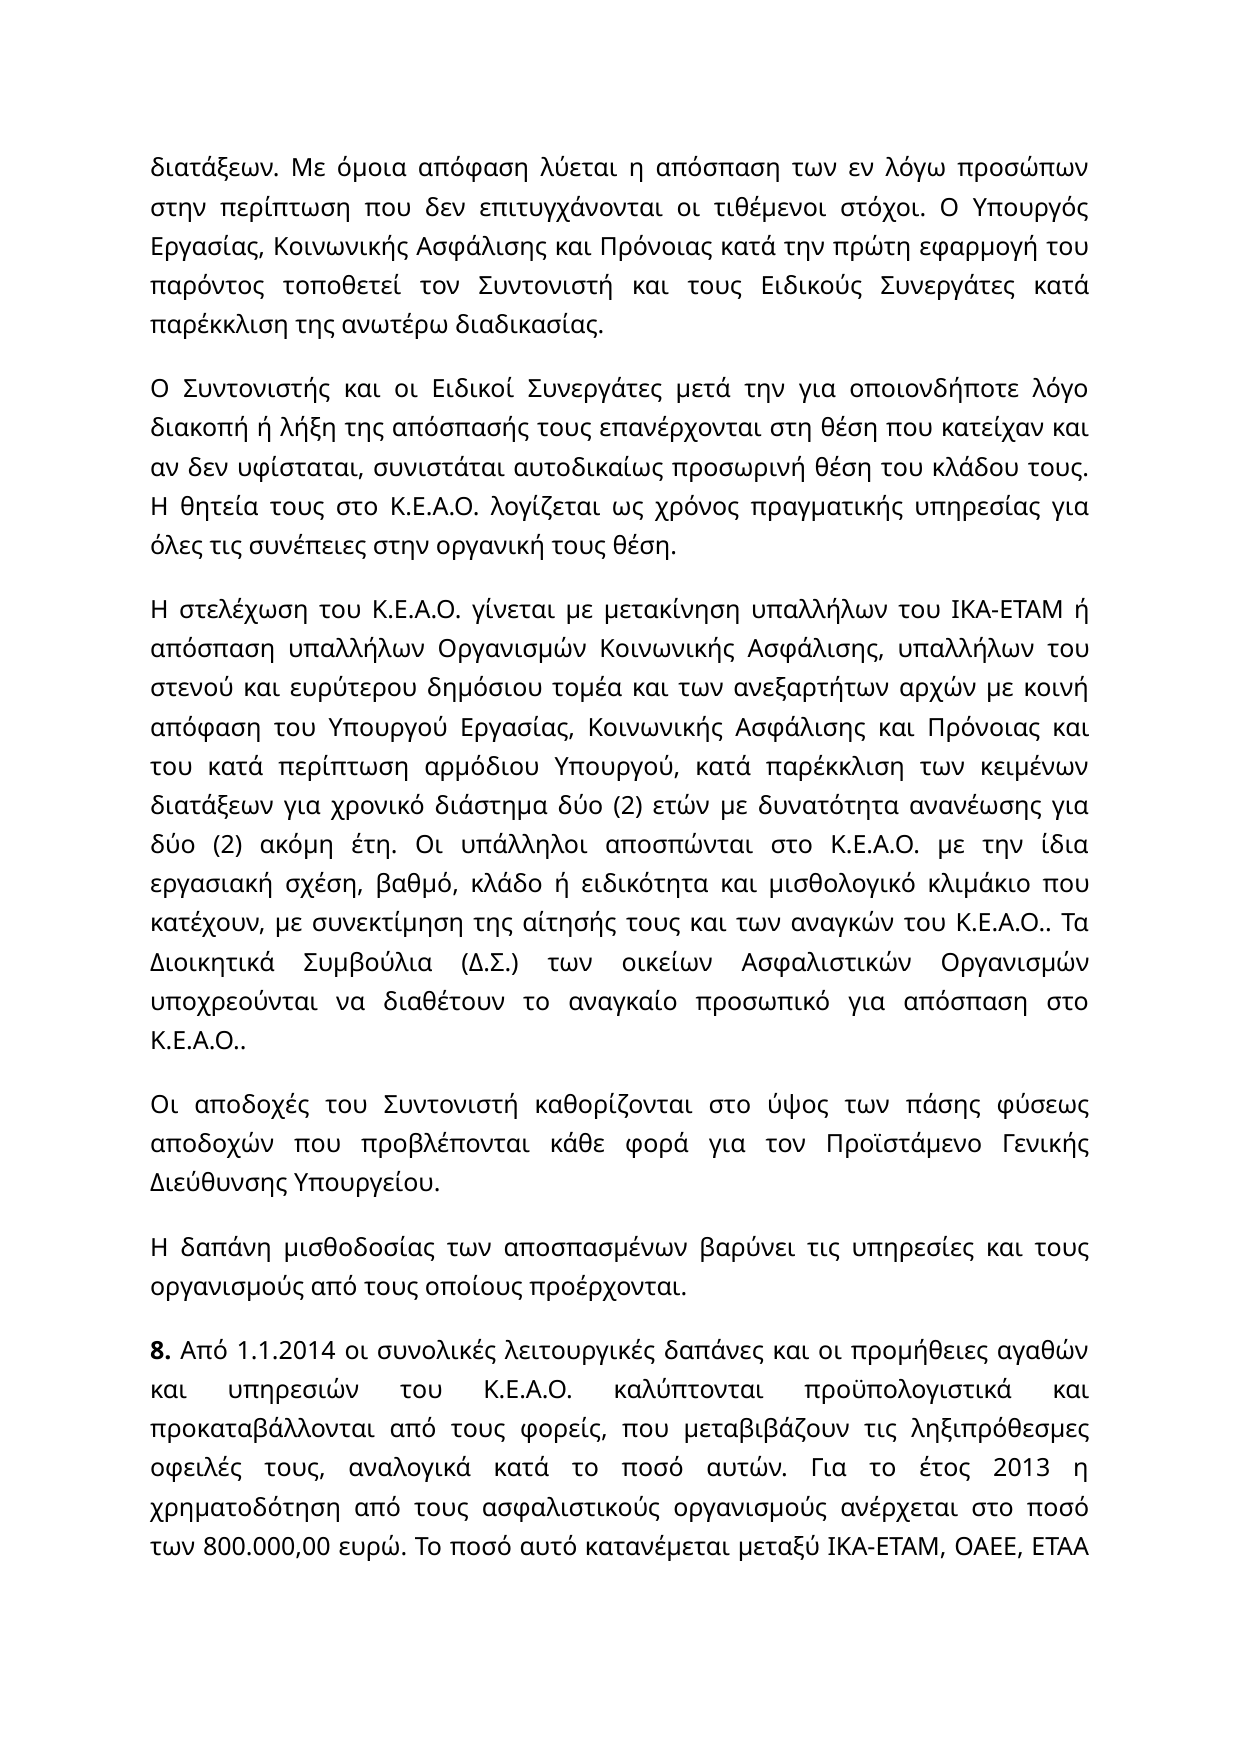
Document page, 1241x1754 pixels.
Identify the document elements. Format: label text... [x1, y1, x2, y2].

text διατάξεων. Με όμοια απόφαση λύεται η απόσπαση των εν λόγω προσώπων στην περίπτωση που δεν επιτυγχάνονται οι τιθέμενοι στόχοι. Ο Υπουργός Εργασίας, Κοινωνικής Ασφάλισης και Πρόνοιας κατά την πρώτη εφαρμογή του παρόντος τοποθετεί τον Συντονιστή και τους Ειδικούς Συνεργάτες κατά παρέκκλιση της ανωτέρω διαδικασίας. [150, 150, 1090, 341]
text Οι αποδοχές του Συντονιστή καθορίζονται στο ύψος των πάσης φύσεως αποδοχών που προβλέπονται κάθε φορά για τον Προϊστάμενο Γενικής Διεύθυνσης Υπουργείου. [150, 1087, 1090, 1199]
text Ο Συντονιστής και οι Ειδικοί Συνεργάτες μετά την για οποιονδήποτε λόγο διακοπή ή λήξη της απόσπασής τους επανέρχονται στη θέση που κατείχαν και αν δεν υφίσταται, συνιστάται αυτοδικαίως προσωρινή θέση του κλάδου τους. Η θητεία τους στο Κ.Ε.Α.Ο. λογίζεται ως χρόνος πραγματικής υπηρεσίας για όλες τις συνέπειες στην οργανική τους θέση. [150, 371, 1090, 562]
text 8. Από 1.1.2014 οι συνολικές λειτουργικές δαπάνες και οι προμήθειες αγαθών και υπηρεσιών του Κ.Ε.Α.Ο. καλύπτονται προϋπολογιστικά και προκαταβάλλονται από τους φορείς, που μεταβιβάζουν τις ληξιπρόθεσμες οφειλές τους, αναλογικά κατά το ποσό αυτών. Για το έτος 2013 η χρηματοδότηση από τους ασφαλιστικούς οργανισμούς ανέρχεται στο ποσό των 800.000,00 ευρώ. Το ποσό αυτό κατανέμεται μεταξύ ΙΚΑ-ΕΤΑΜ, ΟΑΕΕ, ΕΤΑΑ [150, 1332, 1090, 1562]
text Η στελέχωση του Κ.Ε.Α.Ο. γίνεται με μετακίνηση υπαλλήλων του ΙΚΑ-ΕΤΑΜ ή απόσπαση υπαλλήλων Οργανισμών Κοινωνικής Ασφάλισης, υπαλλήλων του στενού και ευρύτερου δημόσιου τομέα και των ανεξαρτήτων αρχών με κοινή απόφαση του Υπουργού Εργασίας, Κοινωνικής Ασφάλισης και Πρόνοιας και του κατά περίπτωση αρμόδιου Υπουργού, κατά παρέκκλιση των κειμένων διατάξεων για χρονικό διάστημα δύο (2) ετών με δυνατότητα ανανέωσης για δύο (2) ακόμη έτη. Οι υπάλληλοι αποσπώνται στο Κ.Ε.Α.Ο. με την ίδια εργασιακή σχέση, βαθμό, κλάδο ή ειδικότητα και μισθολογικό κλιμάκιο που κατέχουν, με συνεκτίμηση της αίτησής τους και των αναγκών του Κ.Ε.Α.Ο.. Τα Διοικητικά Συμβούλια (Δ.Σ.) των οικείων Ασφαλιστικών Οργανισμών υποχρεούνται να διαθέτουν το αναγκαίο προσωπικό για απόσπαση στο Κ.Ε.Α.Ο.. [150, 592, 1090, 1057]
text Η δαπάνη μισθοδοσίας των αποσπασμένων βαρύνει τις υπηρεσίες και τους οργανισμούς από τους οποίους προέρχονται. [150, 1229, 1090, 1302]
